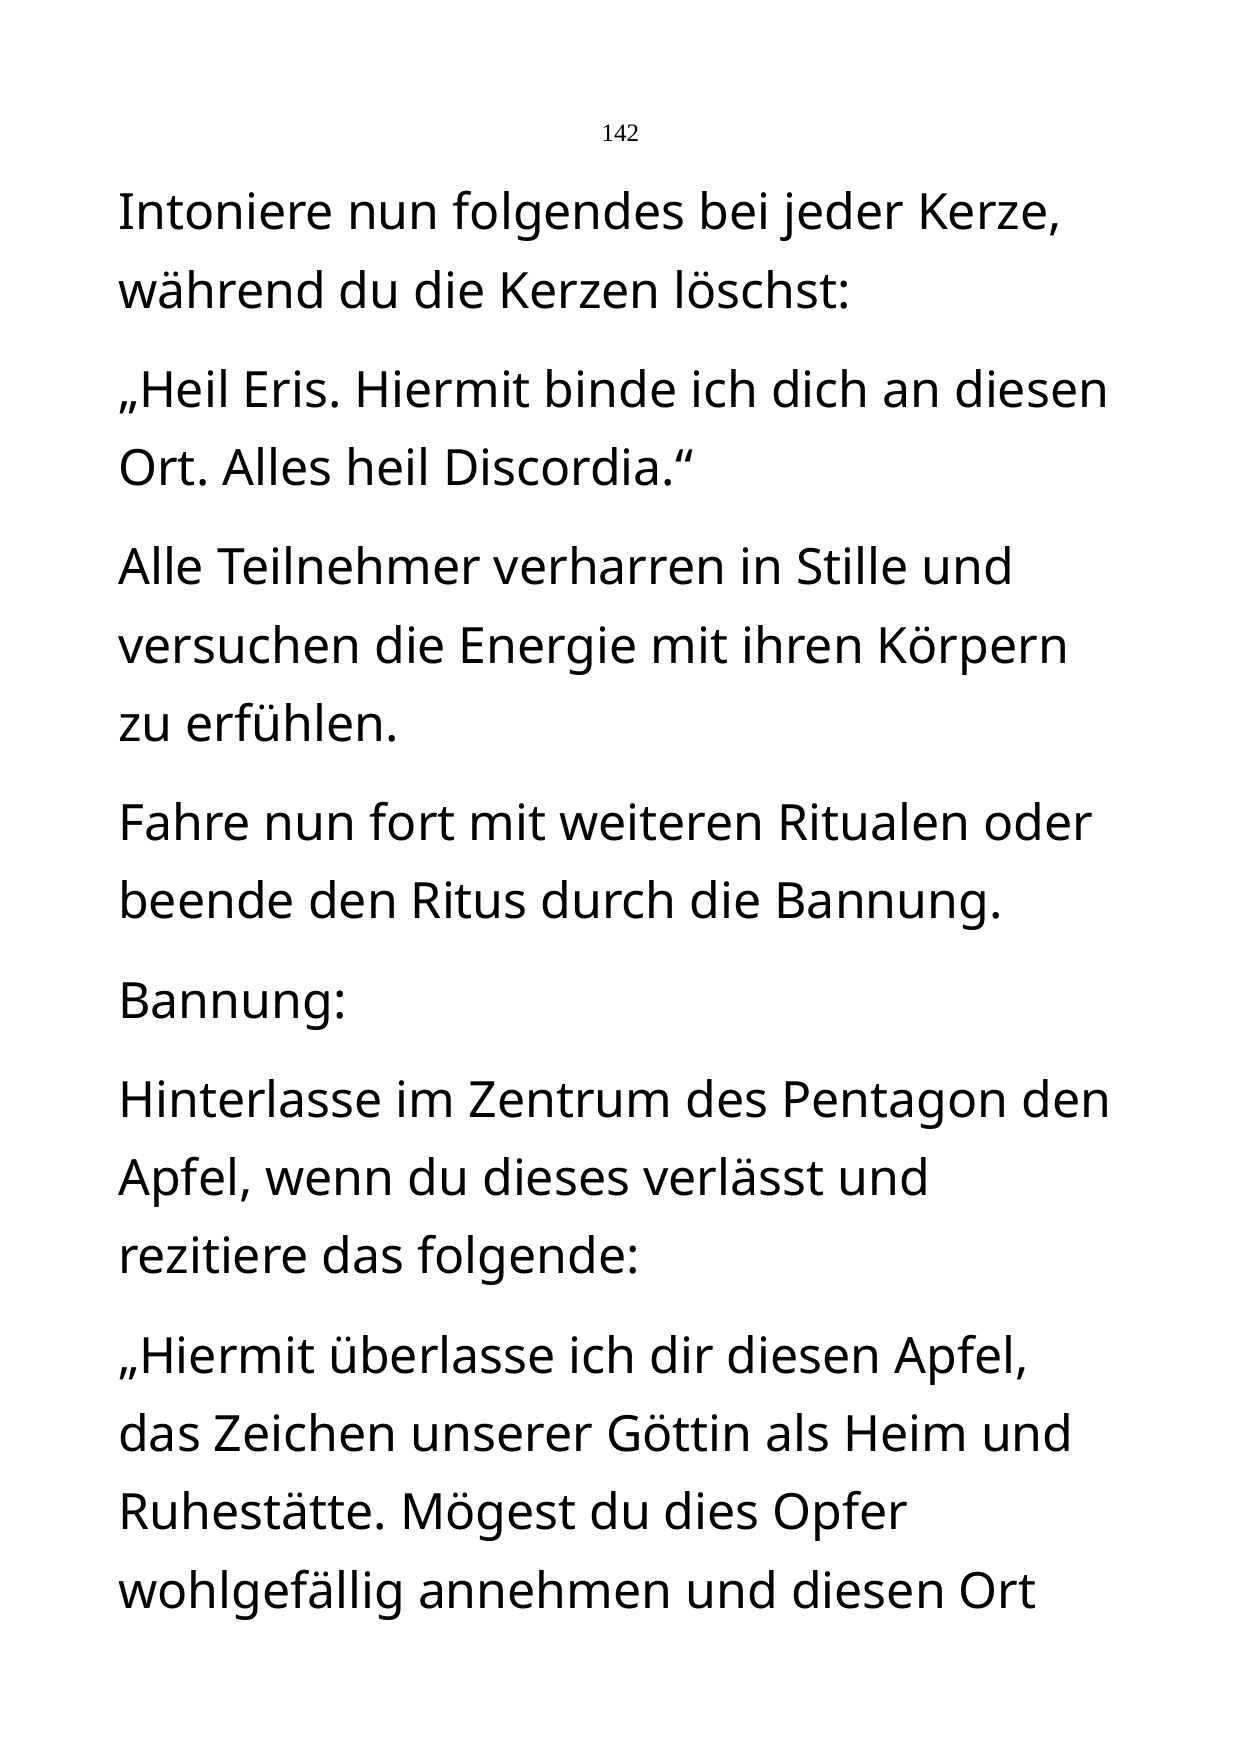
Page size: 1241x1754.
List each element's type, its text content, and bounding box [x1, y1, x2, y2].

text Hinterlasse im Zentrum des Pentagon den Apfel, wenn du dieses verlässt und rezitiere das folgende: [118, 1064, 1122, 1289]
text Fahre nun fort mit weiteren Ritualen oder beende den Ritus durch die Bannung. [118, 787, 1122, 934]
text „Heil Eris. Hiermit binde ich dich an diesen Ort. Alles heil Discordia.“ [118, 354, 1122, 500]
text „Hiermit überlasse ich dir diesen Apfel, das Zeichen unserer Göttin als Heim und Ruhestätte. Mögest du dies Opfer wohlgefällig annehmen und diesen Ort [118, 1320, 1122, 1623]
text Bannung: [118, 965, 1122, 1033]
text Alle Teilnehmer verharren in Stille und versuchen die Energie mit ihren Körpern zu erfühlen. [118, 531, 1122, 756]
text Intoniere nun folgendes bei jeder Kerze, während du die Kerzen löschst: [118, 176, 1122, 323]
